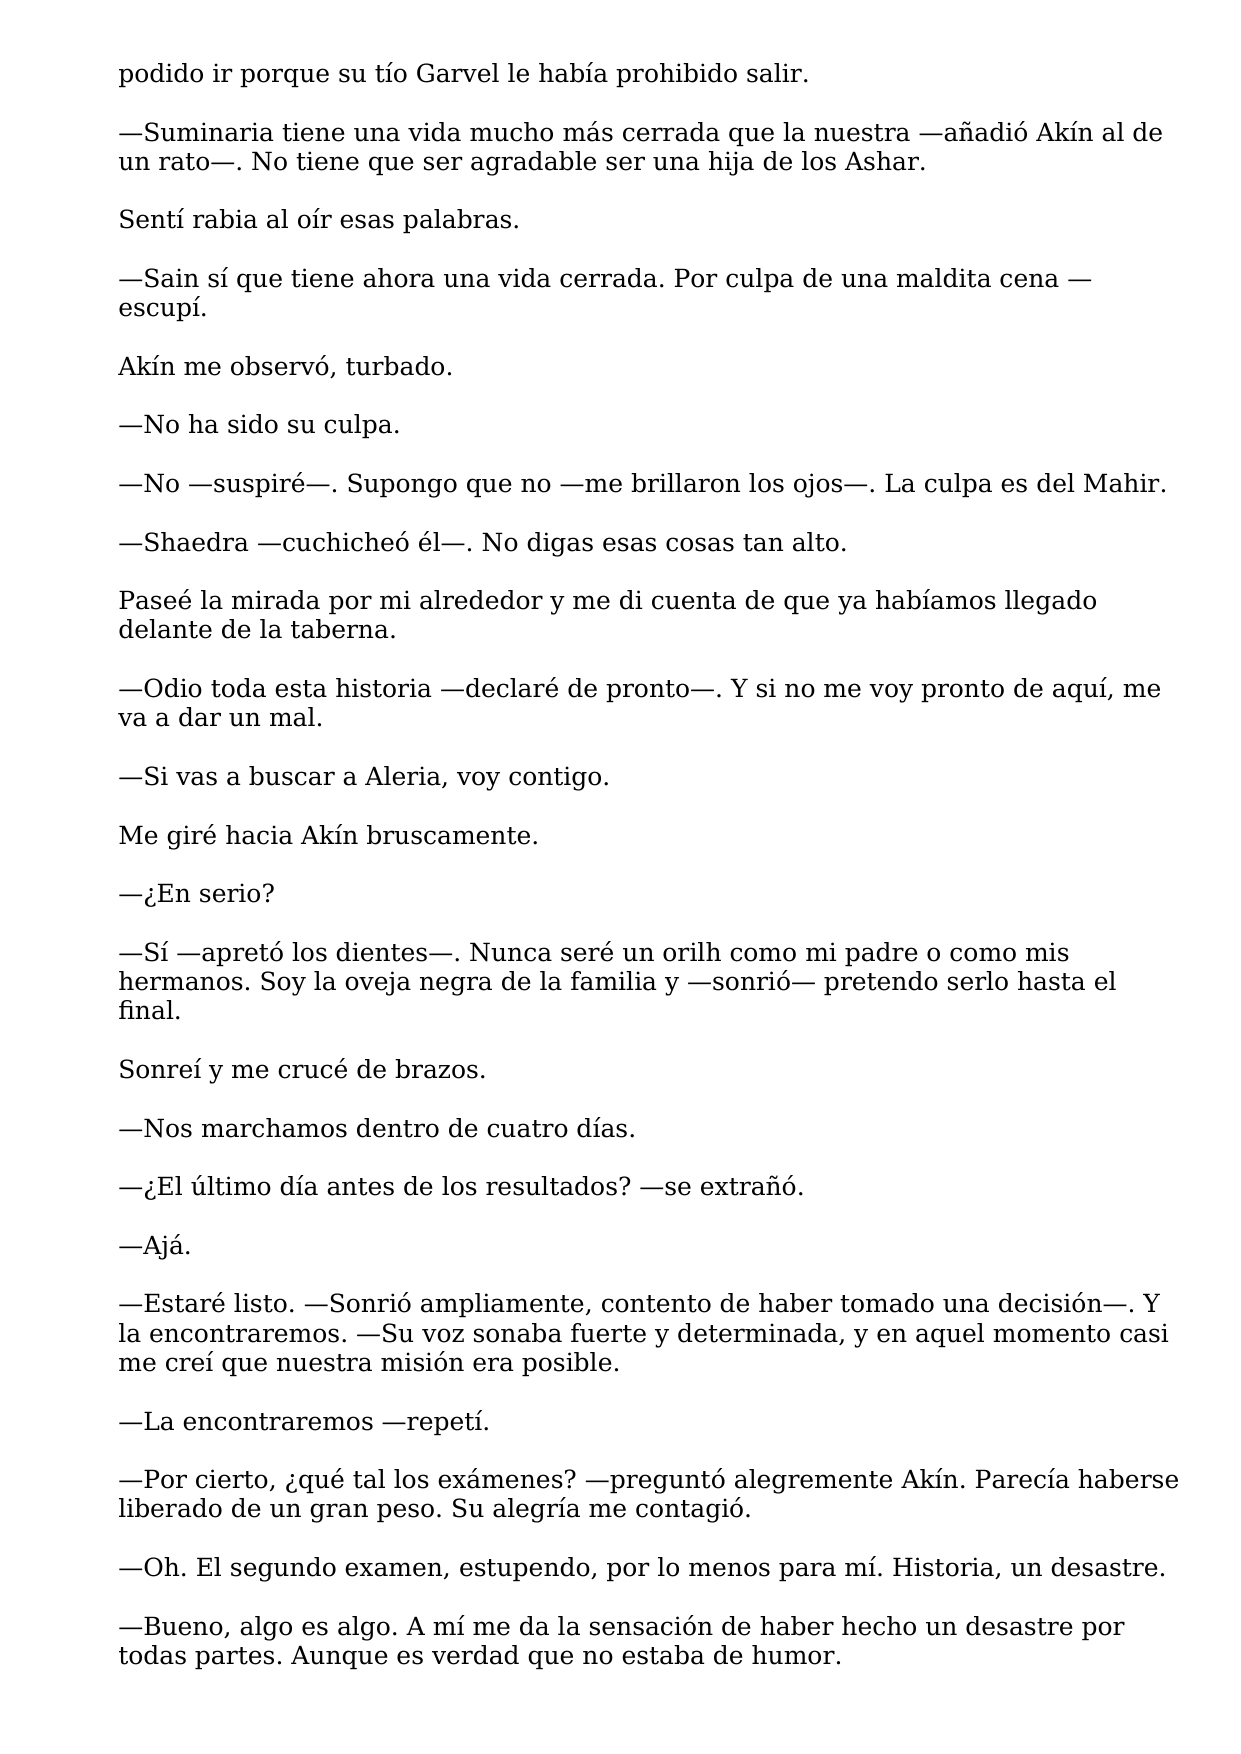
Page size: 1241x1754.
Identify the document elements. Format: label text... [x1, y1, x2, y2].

text —Shaedra —cuchicheó él—. No digas esas cosas tan alto. [118, 528, 1181, 557]
text —Bueno, algo es algo. A mí me da la sensación de haber hecho un desastre por todas partes. Aunque es verdad que no estaba de humor. [118, 1612, 1181, 1670]
text —Oh. El segundo examen, estupendo, por lo menos para mí. Historia, un desastre. [118, 1553, 1181, 1582]
text —La encontraremos —repetí. [118, 1407, 1181, 1436]
text Akín me observó, turbado. [118, 352, 1181, 381]
text —Estaré listo. —Sonrió ampliamente, contento de haber tomado una decisión—. Y la encontraremos. —Su voz sonaba fuerte y determinada, y en aquel momento casi me creí que nuestra misión era posible. [118, 1290, 1181, 1377]
text Paseé la mirada por mi alrededor y me di cuenta de que ya habíamos llegado delante de la taberna. [118, 587, 1181, 645]
text —Odio toda esta historia —declaré de pronto—. Y si no me voy pronto de aquí, me va a dar un mal. [118, 674, 1181, 733]
text —Sí —apretó los dientes—. Nunca seré un orilh como mi padre o como mis hermanos. Soy la oveja negra de la familia y —sonrió— pretendo serlo hasta el final. [118, 938, 1181, 1026]
text —Si vas a buscar a Aleria, voy contigo. [118, 762, 1181, 791]
text —Suminaria tiene una vida mucho más cerrada que la nuestra —añadió Akín al de un rato—. No tiene que ser agradable ser una hija de los Ashar. [118, 118, 1181, 176]
text —Por cierto, ¿qué tal los exámenes? —preguntó alegremente Akín. Parecía haberse liberado de un gran peso. Su alegría me contagió. [118, 1465, 1181, 1524]
text —¿El último día antes de los resultados? —se extrañó. [118, 1172, 1181, 1202]
text —No —suspiré—. Supongo que no —me brillaron los ojos—. La culpa es del Mahir. [118, 469, 1181, 498]
text —No ha sido su culpa. [118, 411, 1181, 440]
text Me giré hacia Akín bruscamente. [118, 821, 1181, 850]
text —¿En serio? [118, 879, 1181, 909]
text Sentí rabia al oír esas palabras. [118, 206, 1181, 235]
text —Ajá. [118, 1231, 1181, 1260]
text —Sain sí que tiene ahora una vida cerrada. Por culpa de una maldita cena —escupí. [118, 264, 1181, 322]
text Sonreí y me crucé de brazos. [118, 1055, 1181, 1084]
text —Nos marchamos dentro de cuatro días. [118, 1114, 1181, 1143]
text podido ir porque su tío Garvel le había prohibido salir. [118, 59, 1181, 88]
